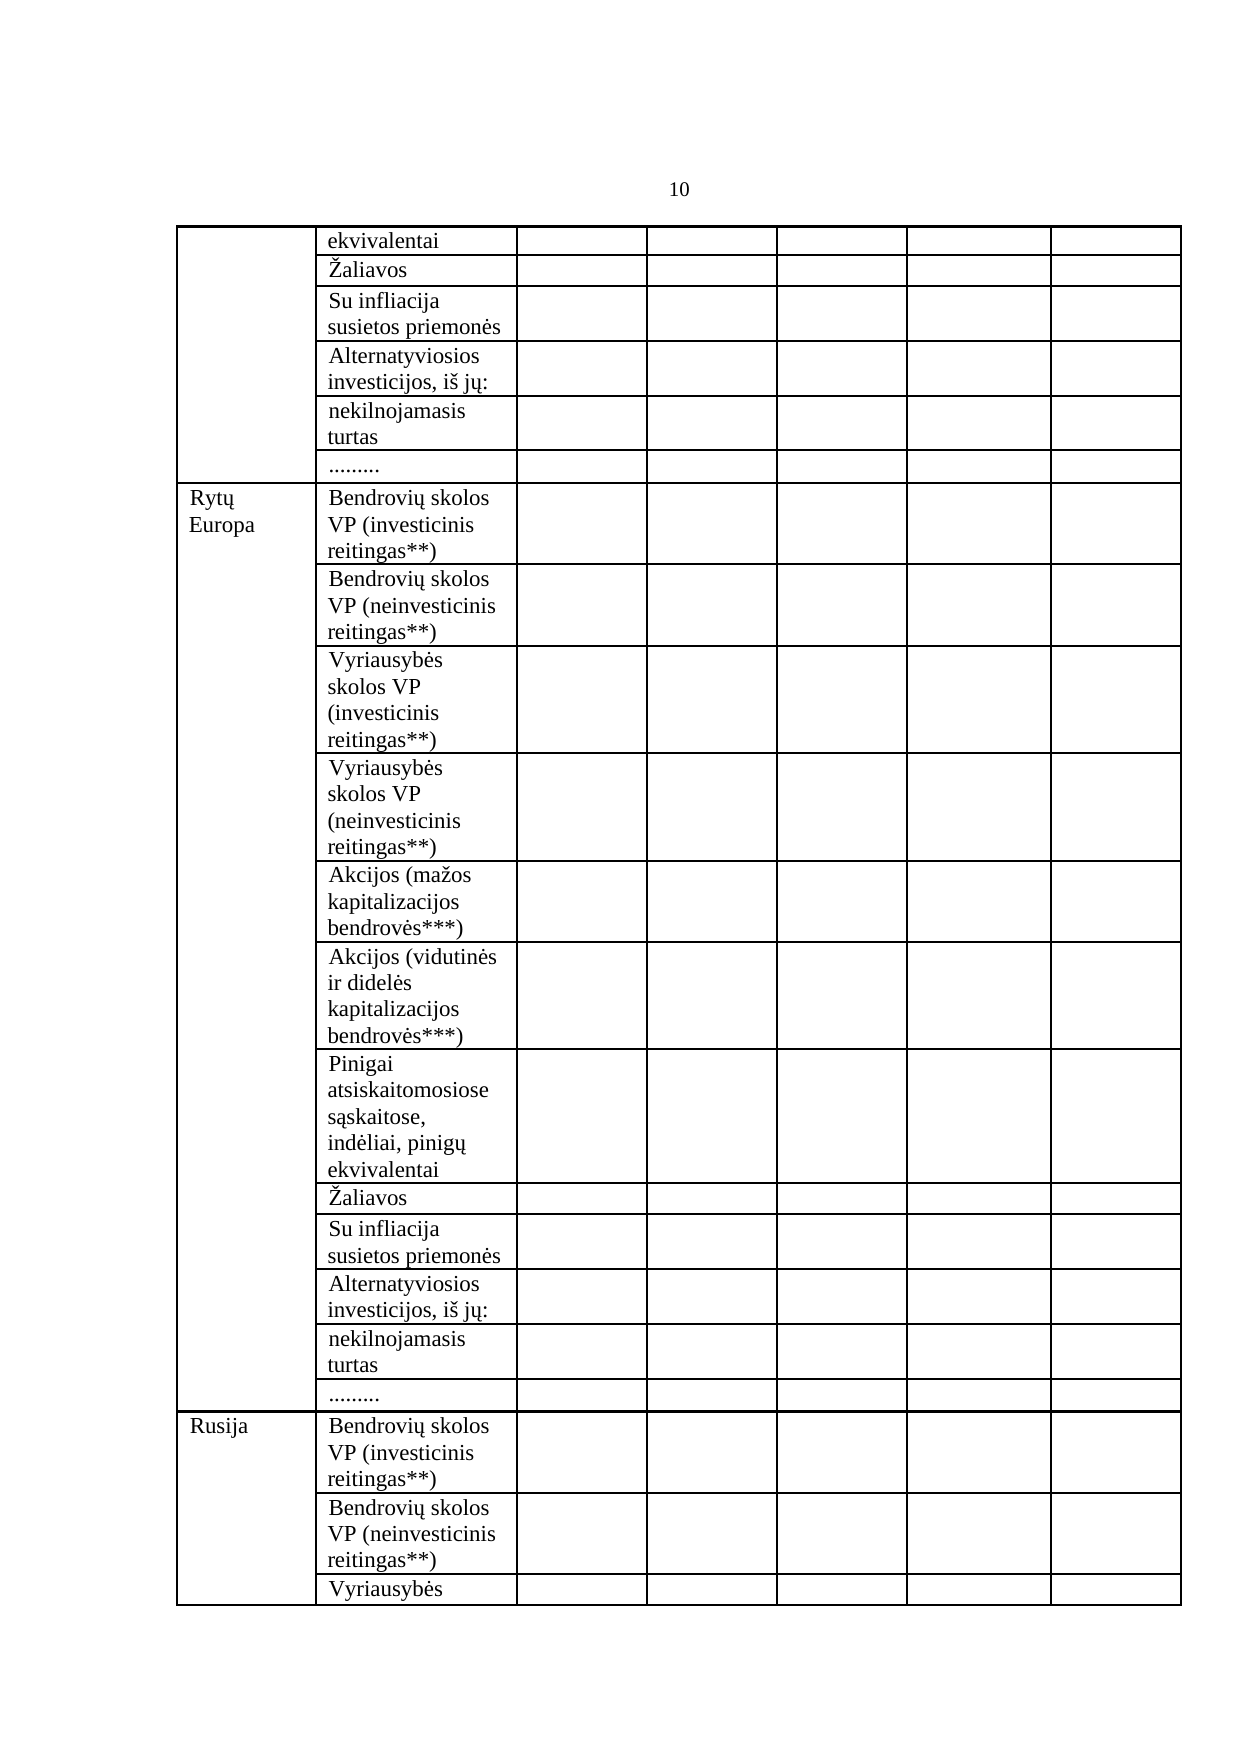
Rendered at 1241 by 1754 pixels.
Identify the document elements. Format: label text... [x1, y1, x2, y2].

table_cell [518, 565, 646, 644]
table_cell [778, 1325, 906, 1378]
table_cell [518, 1413, 646, 1492]
table_cell [648, 287, 776, 340]
table_cell [648, 451, 776, 482]
table_cell Žaliavos [317, 256, 516, 285]
table_cell [518, 342, 646, 394]
table_cell [1052, 943, 1180, 1048]
table_cell [908, 484, 1050, 563]
table_cell [778, 1215, 906, 1268]
table_cell [1052, 1413, 1180, 1492]
table_cell Akcijos (vidutinės ir didelės kapitalizacijos bendrovės***) [317, 943, 516, 1048]
table_cell [778, 342, 906, 394]
table_cell [518, 943, 646, 1048]
table_cell Akcijos (mažos kapitalizacijos bendrovės***) [317, 862, 516, 941]
table_cell [648, 397, 776, 449]
table_cell [518, 484, 646, 563]
table_cell [778, 256, 906, 285]
table_cell [648, 862, 776, 941]
table_cell [648, 1413, 776, 1492]
table_cell Vyriausybės skolos VP (neinvesticinis reitingas**) [317, 754, 516, 859]
table_cell [648, 1575, 776, 1604]
table_cell [518, 1380, 646, 1410]
table_cell [778, 943, 906, 1048]
table_cell [518, 1494, 646, 1573]
table_cell Alternatyviosios investicijos, iš jų: [317, 342, 516, 394]
table_cell [908, 1413, 1050, 1492]
table_cell [778, 1413, 906, 1492]
table_cell [648, 1215, 776, 1268]
table_cell [778, 397, 906, 449]
table_cell [518, 1215, 646, 1268]
table_cell Žaliavos [317, 1184, 516, 1213]
table_cell [908, 342, 1050, 394]
table_cell [518, 1270, 646, 1323]
table_cell [518, 1184, 646, 1213]
table_cell ekvivalentai [317, 228, 516, 254]
table_cell [908, 647, 1050, 752]
table_cell Rytų Europa [178, 484, 315, 1410]
table_cell [648, 565, 776, 644]
table_cell Bendrovių skolos VP (investicinis reitingas**) [317, 484, 516, 563]
table_cell Pinigai atsiskaitomosiose sąskaitose, indėliai, pinigų ekvivalentai [317, 1050, 516, 1182]
table_cell [1052, 484, 1180, 563]
table_cell [908, 565, 1050, 644]
table_cell Bendrovių skolos VP (neinvesticinis reitingas**) [317, 1494, 516, 1573]
table_cell [1052, 1325, 1180, 1378]
table_cell [1052, 754, 1180, 859]
table_cell [908, 1494, 1050, 1573]
table_cell [648, 1050, 776, 1182]
table_cell Vyriausybės skolos VP (investicinis reitingas**) [317, 647, 516, 752]
table_cell Vyriausybės [317, 1575, 516, 1604]
table_cell [778, 1575, 906, 1604]
table_cell nekilnojamasis turtas [317, 397, 516, 449]
table_cell [518, 451, 646, 482]
table_cell [908, 397, 1050, 449]
table_cell [908, 1215, 1050, 1268]
table_cell [778, 1494, 906, 1573]
table_cell [648, 256, 776, 285]
table_cell [778, 451, 906, 482]
table_cell [1052, 1215, 1180, 1268]
table_cell Su infliacija susietos priemonės [317, 1215, 516, 1268]
table_cell [1052, 647, 1180, 752]
table_cell ......... [317, 1380, 516, 1410]
table_cell [1052, 1575, 1180, 1604]
table_cell [1052, 1270, 1180, 1323]
table_cell [778, 862, 906, 941]
table_cell [1052, 451, 1180, 482]
table_cell [778, 565, 906, 644]
table_cell [908, 1270, 1050, 1323]
table_cell [908, 862, 1050, 941]
table_cell [518, 397, 646, 449]
table_cell [648, 342, 776, 394]
table_cell Alternatyviosios investicijos, iš jų: [317, 1270, 516, 1323]
table_cell [908, 451, 1050, 482]
table_cell [908, 1325, 1050, 1378]
table_cell [908, 1184, 1050, 1213]
table_cell [908, 1575, 1050, 1604]
table_cell [908, 1380, 1050, 1410]
table_cell [648, 484, 776, 563]
table_cell [778, 1270, 906, 1323]
table_cell [178, 228, 315, 482]
table_cell [778, 647, 906, 752]
table_cell [1052, 862, 1180, 941]
table_cell [648, 1494, 776, 1573]
table_cell [648, 1380, 776, 1410]
table_cell [778, 1380, 906, 1410]
table_cell Rusija [178, 1413, 315, 1604]
table_cell [778, 1184, 906, 1213]
table_cell [518, 287, 646, 340]
table_cell [518, 754, 646, 859]
table_cell ......... [317, 451, 516, 482]
table_cell [518, 1575, 646, 1604]
table_cell Bendrovių skolos VP (investicinis reitingas**) [317, 1413, 516, 1492]
table_cell [648, 943, 776, 1048]
table_cell [908, 943, 1050, 1048]
table_cell [518, 228, 646, 254]
table_cell [1052, 1380, 1180, 1410]
table_cell [778, 287, 906, 340]
table_cell [648, 1325, 776, 1378]
table_cell [778, 484, 906, 563]
table_cell [778, 1050, 906, 1182]
table_cell [648, 1184, 776, 1213]
table_cell [778, 754, 906, 859]
table_cell [778, 228, 906, 254]
table_cell [518, 862, 646, 941]
table_cell [1052, 1050, 1180, 1182]
table_cell [1052, 228, 1180, 254]
table_cell [908, 256, 1050, 285]
table_cell [908, 228, 1050, 254]
table_cell [648, 1270, 776, 1323]
table_cell [1052, 256, 1180, 285]
table_cell [518, 1050, 646, 1182]
table_cell Bendrovių skolos VP (neinvesticinis reitingas**) [317, 565, 516, 644]
table_cell [648, 647, 776, 752]
table_cell Su infliacija susietos priemonės [317, 287, 516, 340]
table_cell [518, 256, 646, 285]
table_cell [1052, 565, 1180, 644]
table_cell [908, 287, 1050, 340]
table_cell [908, 754, 1050, 859]
table_cell [908, 1050, 1050, 1182]
table_cell [1052, 287, 1180, 340]
table_cell [1052, 342, 1180, 394]
table_cell [1052, 1184, 1180, 1213]
table_cell nekilnojamasis turtas [317, 1325, 516, 1378]
table_cell [648, 754, 776, 859]
table_cell [1052, 1494, 1180, 1573]
table_cell [1052, 397, 1180, 449]
table_cell [648, 228, 776, 254]
table_cell [518, 1325, 646, 1378]
table_cell [518, 647, 646, 752]
